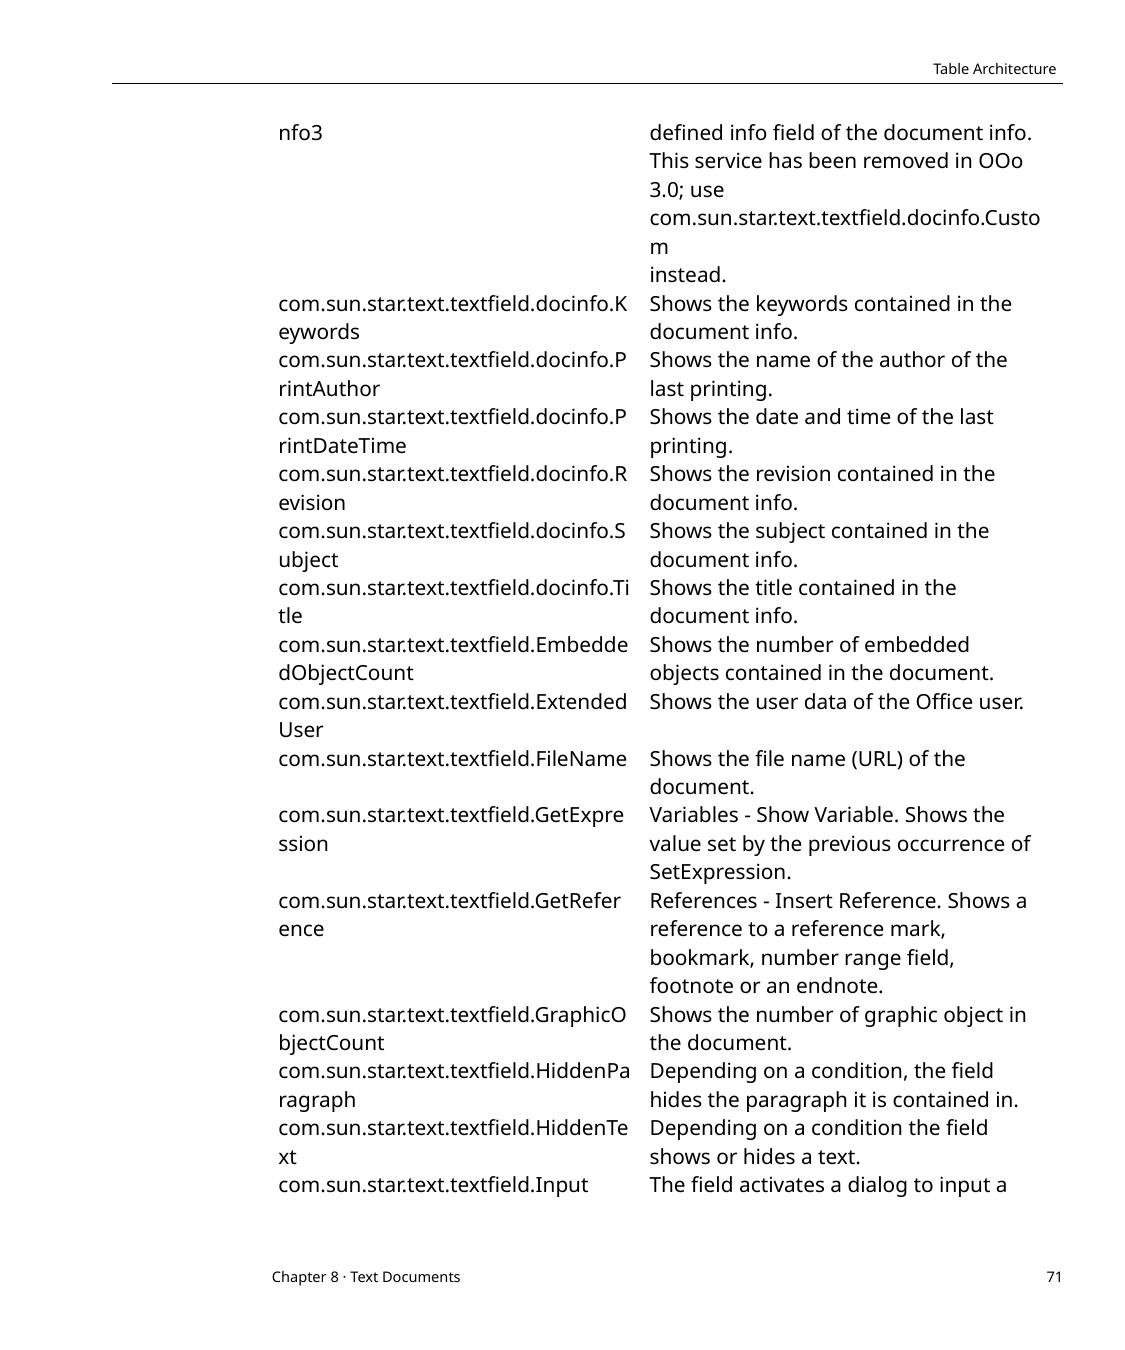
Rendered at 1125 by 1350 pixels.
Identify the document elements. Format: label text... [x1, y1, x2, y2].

table_cell com.sun.star.text.textfield.docinfo.Subject [278, 516, 649, 573]
table_cell com.sun.star.text.textfield.docinfo.Revision [278, 459, 649, 516]
table_cell The field activates a dialog to input a [649, 1170, 1063, 1199]
table_cell Shows the keywords contained in the document info. [649, 289, 1063, 346]
table_cell com.sun.star.text.textfield.docinfo.PrintAuthor [278, 346, 649, 402]
table_cell com.sun.star.text.textfield.HiddenText [278, 1114, 649, 1170]
table_cell Shows the number of graphic object in the document. [649, 1000, 1063, 1057]
table_cell Shows the user data of the Office user. [649, 687, 1063, 744]
table_cell Shows the file name (URL) of the document. [649, 744, 1063, 801]
table_cell Shows the number of embedded objects contained in the document. [649, 630, 1063, 687]
table_cell Shows the title contained in the document info. [649, 573, 1063, 630]
table_cell Shows the subject contained in the document info. [649, 516, 1063, 573]
table_cell com.sun.star.text.textfield.Input [278, 1170, 649, 1199]
table_cell Shows the revision contained in the document info. [649, 459, 1063, 516]
table_cell com.sun.star.text.textfield.docinfo.Keywords [278, 289, 649, 346]
table_cell Depending on a condition the field shows or hides a text. [649, 1114, 1063, 1170]
table_cell com.sun.star.text.textfield.docinfo.PrintDateTime [278, 402, 649, 459]
table_cell Variables - Show Variable. Shows the value set by the previous occurrence of SetExpression. [649, 801, 1063, 886]
table_cell com.sun.star.text.textfield.HiddenParagraph [278, 1057, 649, 1113]
table_cell com.sun.star.text.textfield.EmbeddedObjectCount [278, 630, 649, 687]
table_cell com.sun.star.text.textfield.ExtendedUser [278, 687, 649, 744]
table_cell com.sun.star.text.textfield.GetReference [278, 886, 649, 1000]
table_cell com.sun.star.text.textfield.FileName [278, 744, 649, 801]
table_cell com.sun.star.text.textfield.GetExpression [278, 801, 649, 886]
table_cell Shows the name of the author of the last printing. [649, 346, 1063, 402]
table_cell com.sun.star.text.textfield.docinfo.Title [278, 573, 649, 630]
table_cell com.sun.star.text.textfield.GraphicObjectCount [278, 1000, 649, 1057]
table_cell Depending on a condition, the field hides the paragraph it is contained in. [649, 1057, 1063, 1113]
table_cell nfo3 [278, 118, 649, 289]
table_cell Shows the date and time of the last printing. [649, 402, 1063, 459]
table_cell References - Insert Reference. Shows a reference to a reference mark, bookmark, number range field, footnote or an endnote. [649, 886, 1063, 1000]
table_cell defined info field of the document info. This service has been removed in OOo 3.0; use com.sun.star.text.textfield.docinfo.Custom instead. [649, 118, 1063, 289]
